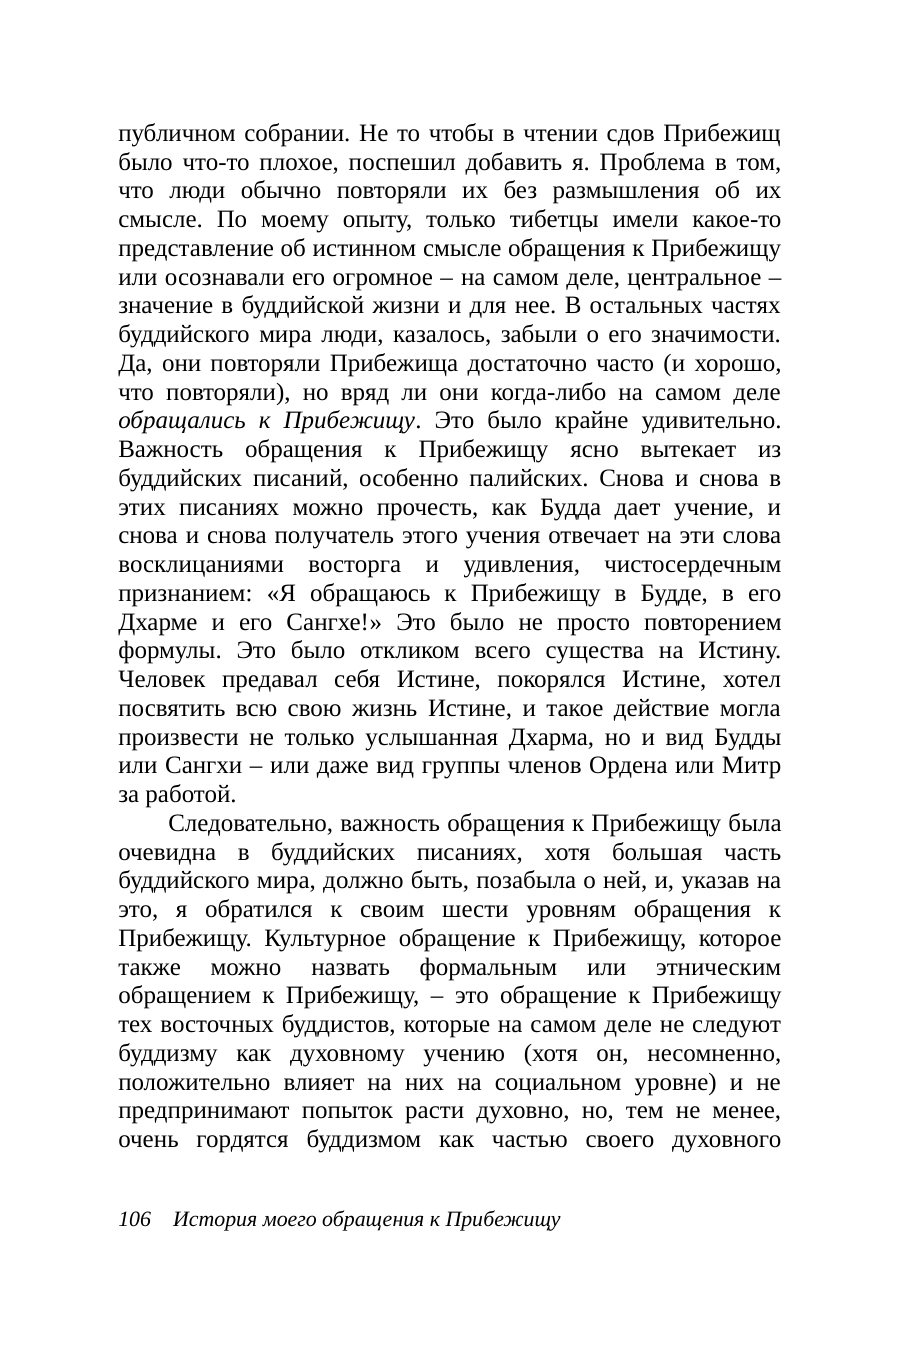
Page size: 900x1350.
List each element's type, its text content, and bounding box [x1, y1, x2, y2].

text Следовательно, важность обращения к Прибежищу была очевидна в буддийских писаниях, хотя большая часть буддийского мира, должно быть, позабыла о ней, и, указав на это, я обратился к своим шести уровням обращения к Прибежищу. Культурное обращение к Прибежищу, которое также можно назвать формальным или этническим обращением к Прибежищу, – это обращение к Прибежищу тех восточных буддистов, которые на самом деле не следуют буддизму как духовному учению (хотя он, несомненно, положительно влияет на них на социальном уровне) и не предпринимают попыток расти духовно, но, тем не менее, очень гордятся буддизмом как частью своего духовного [118, 808, 782, 1153]
text публичном собрании. Не то чтобы в чтении сдов Прибежищ было что-то плохое, поспешил добавить я. Проблема в том, что люди обычно повторяли их без размышления об их смысле. По моему опыту, только тибетцы имели какое-то представление об истинном смысле обращения к Прибежищу или осознавали его огромное – на самом деле, центральное – значение в буддийской жизни и для нее. В остальных частях буддийского мира люди, казалось, забыли о его значимости. Да, они повторяли Прибежища достаточно часто (и хорошо, что повторяли), но вряд ли они когда-либо на самом деле обращались к Прибежищу. Это было крайне удивительно. Важность обращения к Прибежищу ясно вытекает из буддийских писаний, особенно палийских. Снова и снова в этих писаниях можно прочесть, как Будда дает учение, и снова и снова получатель этого учения отвечает на эти слова восклицаниями восторга и удивления, чистосердечным признанием: «Я обращаюсь к Прибежищу в Будде, в его Дхарме и его Сангхе!» Это было не просто повторением формулы. Это было откликом всего существа на Истину. Человек предавал себя Истине, покорялся Истине, хотел посвятить всю свою жизнь Истине, и такое действие могла произвести не только услышанная Дхарма, но и вид Будды или Сангхи – или даже вид группы членов Ордена или Митр за работой. [118, 118, 782, 808]
